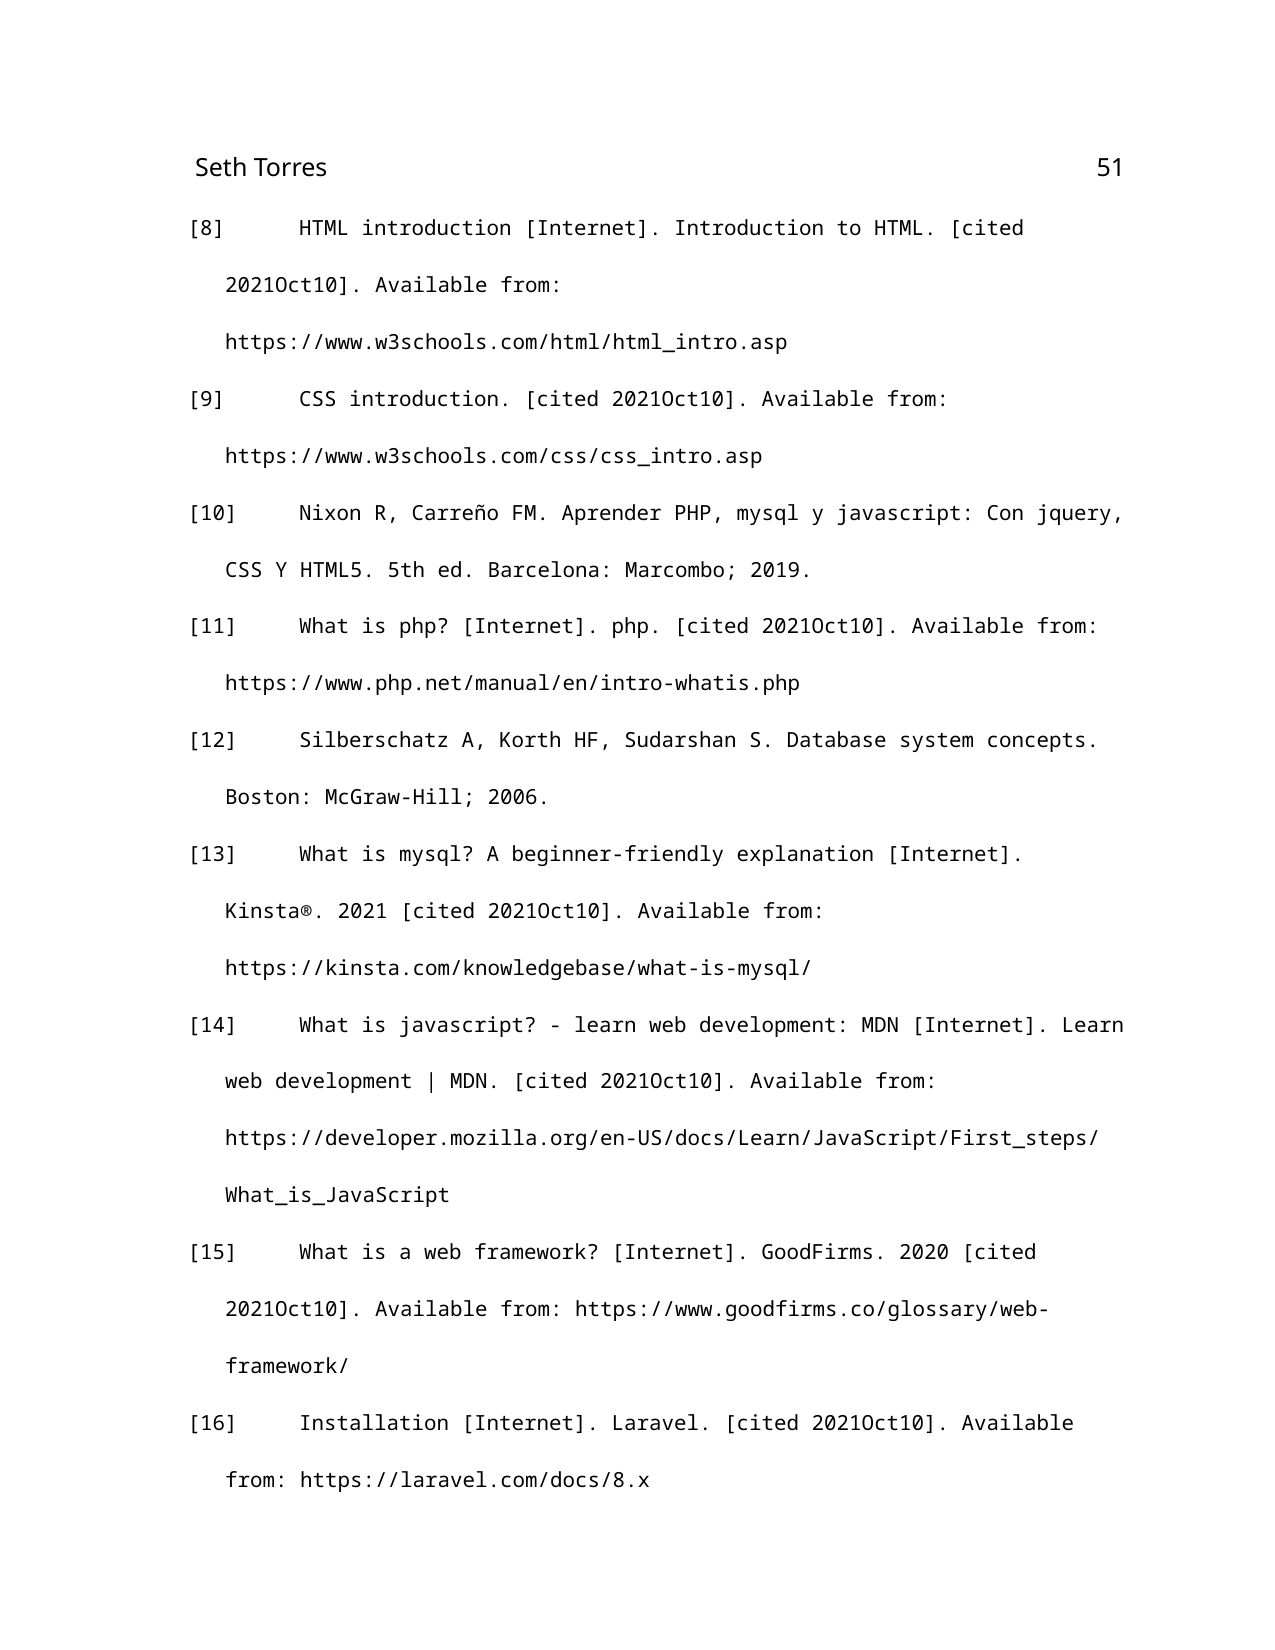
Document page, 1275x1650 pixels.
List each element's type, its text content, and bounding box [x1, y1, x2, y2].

list Silberschatz A, Korth HF, Sudarshan S. Database system concepts. Boston: McGraw-Hill; 2006. [187, 725, 1125, 811]
list Installation [Internet]. Laravel. [cited 2021Oct10]. Available from: https://laravel.com/docs/8.x [187, 1408, 1125, 1493]
list What is mysql? A beginner-friendly explanation [Internet]. Kinsta®. 2021 [cited 2021Oct10]. Available from: https://kinsta.com/knowledgebase/what-is-mysql/ [187, 839, 1125, 981]
list Nixon R, Carreño FM. Aprender PHP, mysql y javascript: Con jquery, CSS Y HTML5. 5th ed. Barcelona: Marcombo; 2019. [187, 498, 1125, 583]
list What is javascript? - learn web development: MDN [Internet]. Learn web development | MDN. [cited 2021Oct10]. Available from: https://developer.mozilla.org/en-US/docs/Learn/JavaScript/First_steps/What_is_JavaScript [187, 1010, 1125, 1209]
list CSS introduction. [cited 2021Oct10]. Available from: https://www.w3schools.com/css/css_intro.asp [187, 384, 1125, 469]
list What is php? [Internet]. php. [cited 2021Oct10]. Available from: https://www.php.net/manual/en/intro-whatis.php [187, 612, 1125, 697]
list HTML introduction [Internet]. Introduction to HTML. [cited 2021Oct10]. Available from: https://www.w3schools.com/html/html_intro.asp [187, 213, 1125, 356]
list What is a web framework? [Internet]. GoodFirms. 2020 [cited 2021Oct10]. Available from: https://www.goodfirms.co/glossary/web-framework/ [187, 1237, 1125, 1379]
